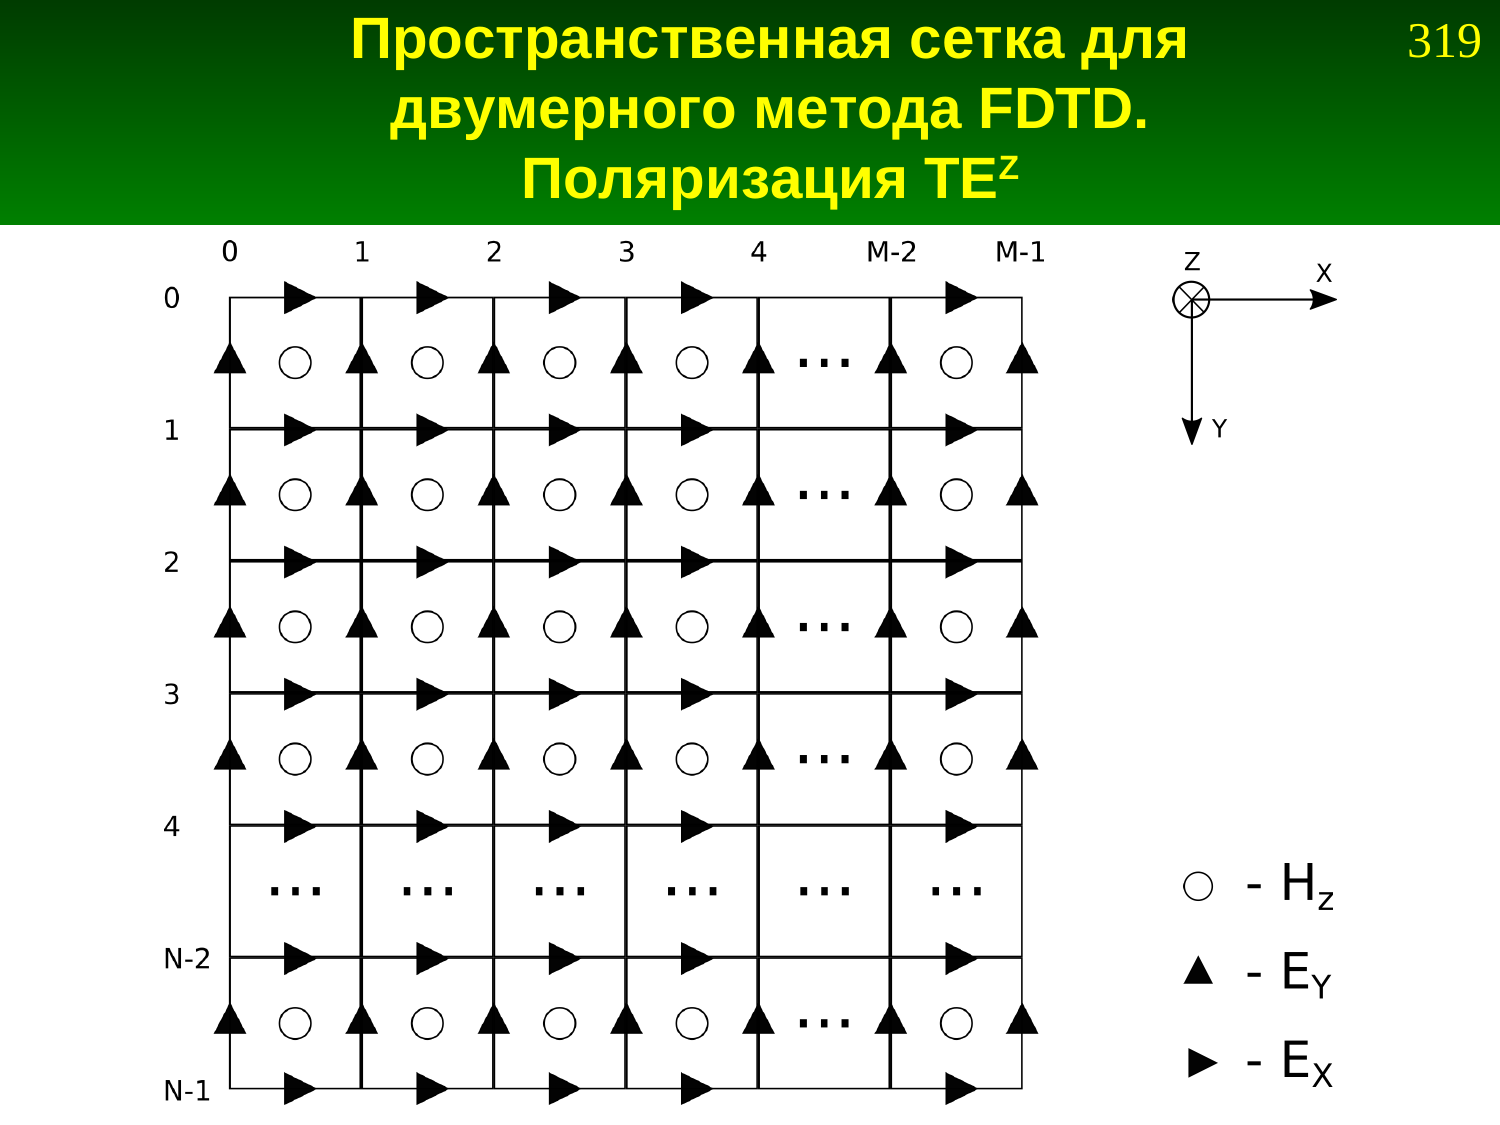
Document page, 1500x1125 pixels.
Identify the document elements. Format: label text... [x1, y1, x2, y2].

picture [1183, 863, 1333, 1087]
picture [1172, 252, 1337, 446]
title Пространственная сетка для двумерного метода FDTD. Поляризация TEZ [100, 0, 1441, 219]
picture [164, 240, 1044, 1105]
